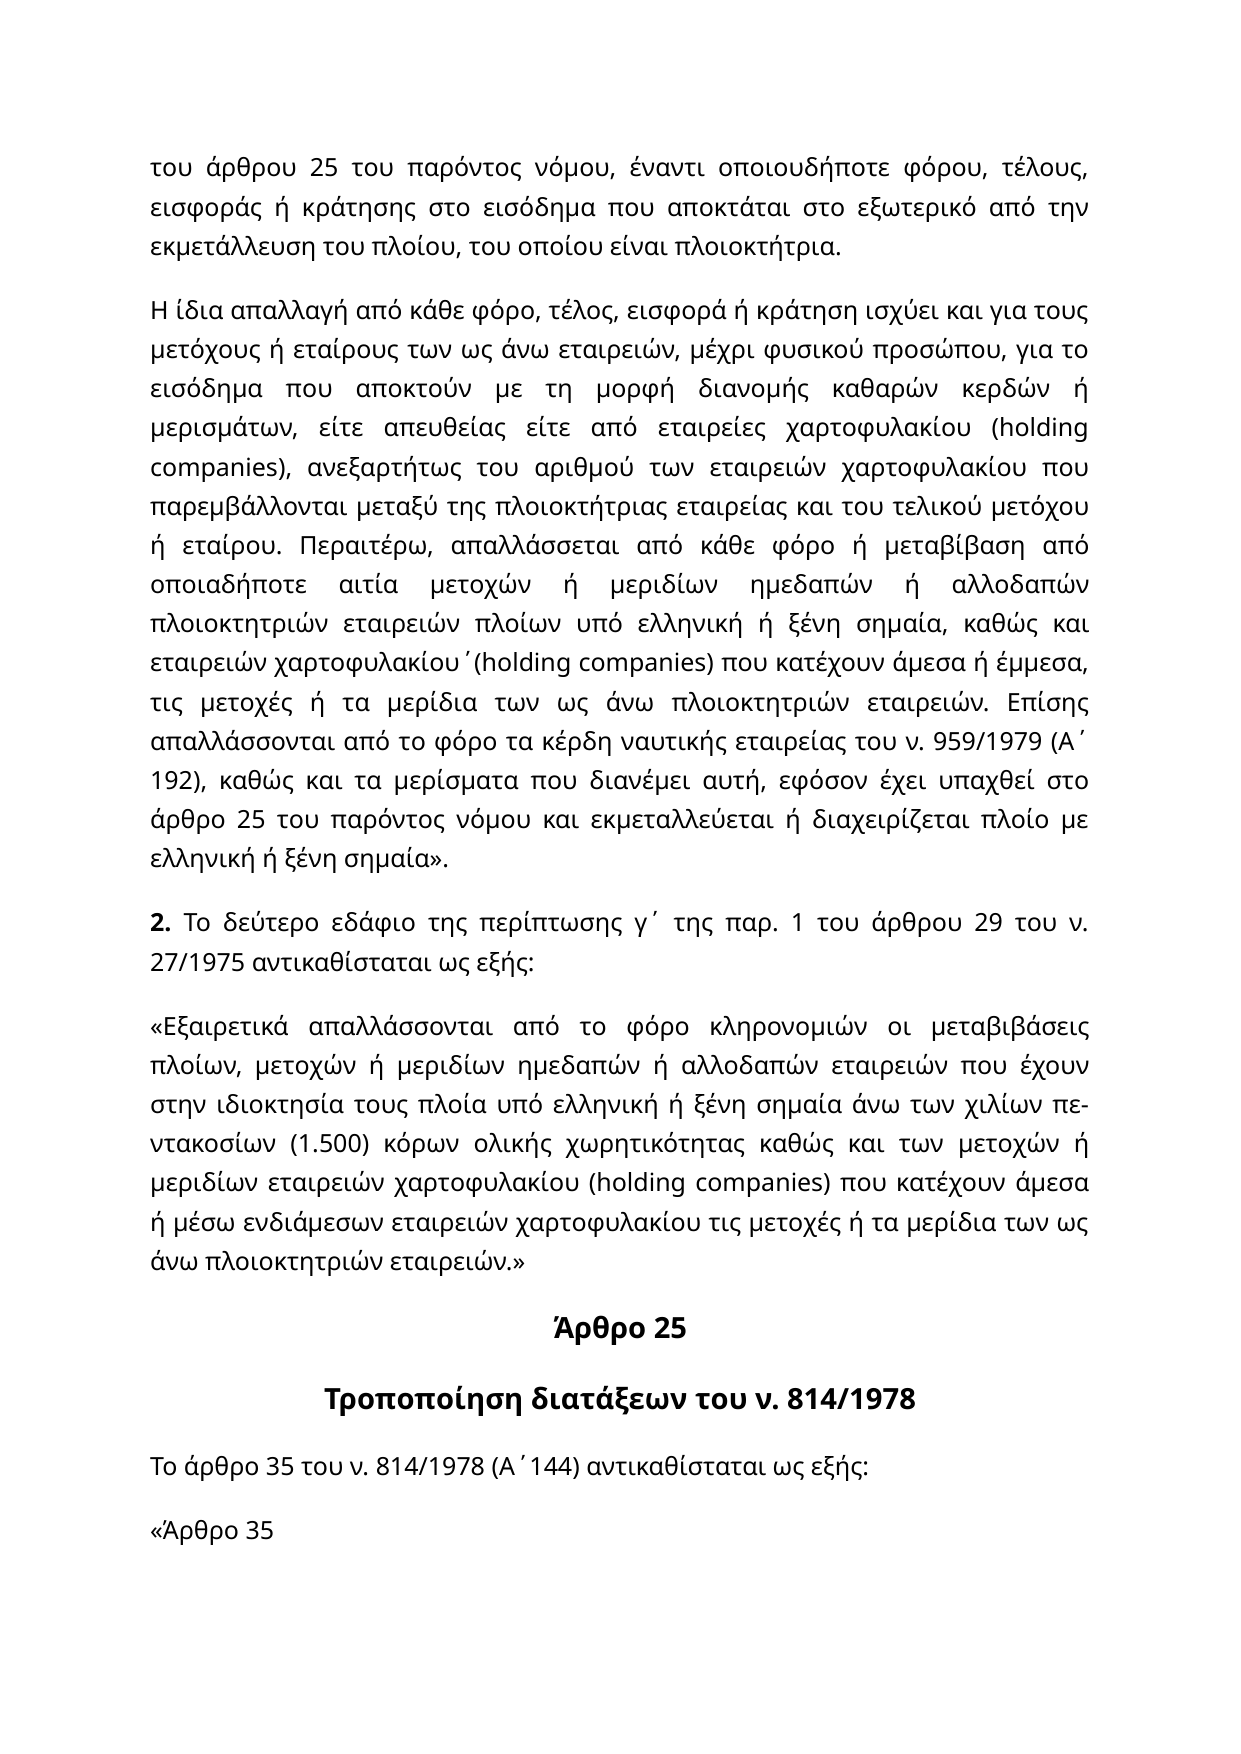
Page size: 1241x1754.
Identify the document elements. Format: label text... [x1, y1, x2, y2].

subtitle Τροποποίηση διατάξεων του ν. 814/1978 [150, 1378, 1090, 1418]
text «Άρθρο 35 [150, 1513, 1090, 1547]
text Η ίδια απαλλαγή από κάθε φόρο, τέλος, εισφορά ή κράτηση ισχύει και για τους μετόχους ή εταίρους των ως άνω εταιρειών, μέχρι φυσικού προσώπου, για το εισόδημα που αποκτούν με τη μορφή διανομής καθαρών κερδών ή μερισμάτων, είτε απευθείας είτε από εταιρείες χαρτοφυλακίου (holding companies), ανεξαρτήτως του αριθμού των εταιρειών χαρτοφυλακίου που παρεμβάλλονται μεταξύ της πλοιοκτήτριας εταιρείας και του τελικού μετόχου ή εταίρου. Περαιτέρω, απαλλάσσεται από κάθε φόρο ή μεταβίβαση από οποιαδήποτε αιτία μετοχών ή μεριδίων ημεδαπών ή αλλοδαπών πλοιοκτητριών εταιρειών πλοίων υπό ελληνική ή ξένη σημαία, καθώς και εταιρειών χαρτοφυλακίου΄(holding companies) που κατέχουν άμεσα ή έμμεσα, τις μετοχές ή τα μερίδια των ως άνω πλοιοκτητριών εταιρειών. Επίσης απαλλάσσονται από το φόρο τα κέρδη ναυτικής εταιρείας του ν. 959/1979 (Α΄ 192), καθώς και τα μερίσματα που διανέμει αυτή, εφόσον έχει υπαχθεί στο άρθρο 25 του παρόντος νόμου και εκμεταλλεύεται ή διαχειρίζεται πλοίο με ελληνική ή ξένη σημαία». [150, 292, 1090, 875]
text «Εξαιρετικά απαλλάσσονται από το φόρο κληρονομιών οι μεταβιβάσεις πλοίων, μετοχών ή μεριδίων ημεδαπών ή αλλοδαπών εταιρειών που έχουν στην ιδιοκτησία τους πλοία υπό ελληνική ή ξένη σημαία άνω των χιλίων πε- ντακοσίων (1.500) κόρων ολικής χωρητικότητας καθώς και των μετοχών ή μεριδίων εταιρειών χαρτοφυλακίου (holding companies) που κατέχουν άμεσα ή μέσω ενδιάμεσων εταιρειών χαρτοφυλακίου τις μετοχές ή τα μερίδια των ως άνω πλοιοκτητριών εταιρειών.» [150, 1008, 1090, 1277]
text Το άρθρο 35 του ν. 814/1978 (Α΄144) αντικαθίσταται ως εξής: [150, 1449, 1090, 1483]
text 2. Το δεύτερο εδάφιο της περίπτωσης γ΄ της παρ. 1 του άρθρου 29 του ν. 27/1975 αντικαθίσταται ως εξής: [150, 905, 1090, 978]
subtitle Άρθρο 25 [150, 1307, 1090, 1347]
text του άρθρου 25 του παρόντος νόμου, έναντι οποιουδήποτε φόρου, τέλους, εισφοράς ή κράτησης στο εισόδημα που αποκτάται στο εξωτερικό από την εκμετάλλευση του πλοίου, του οποίου είναι πλοιοκτήτρια. [150, 150, 1090, 262]
